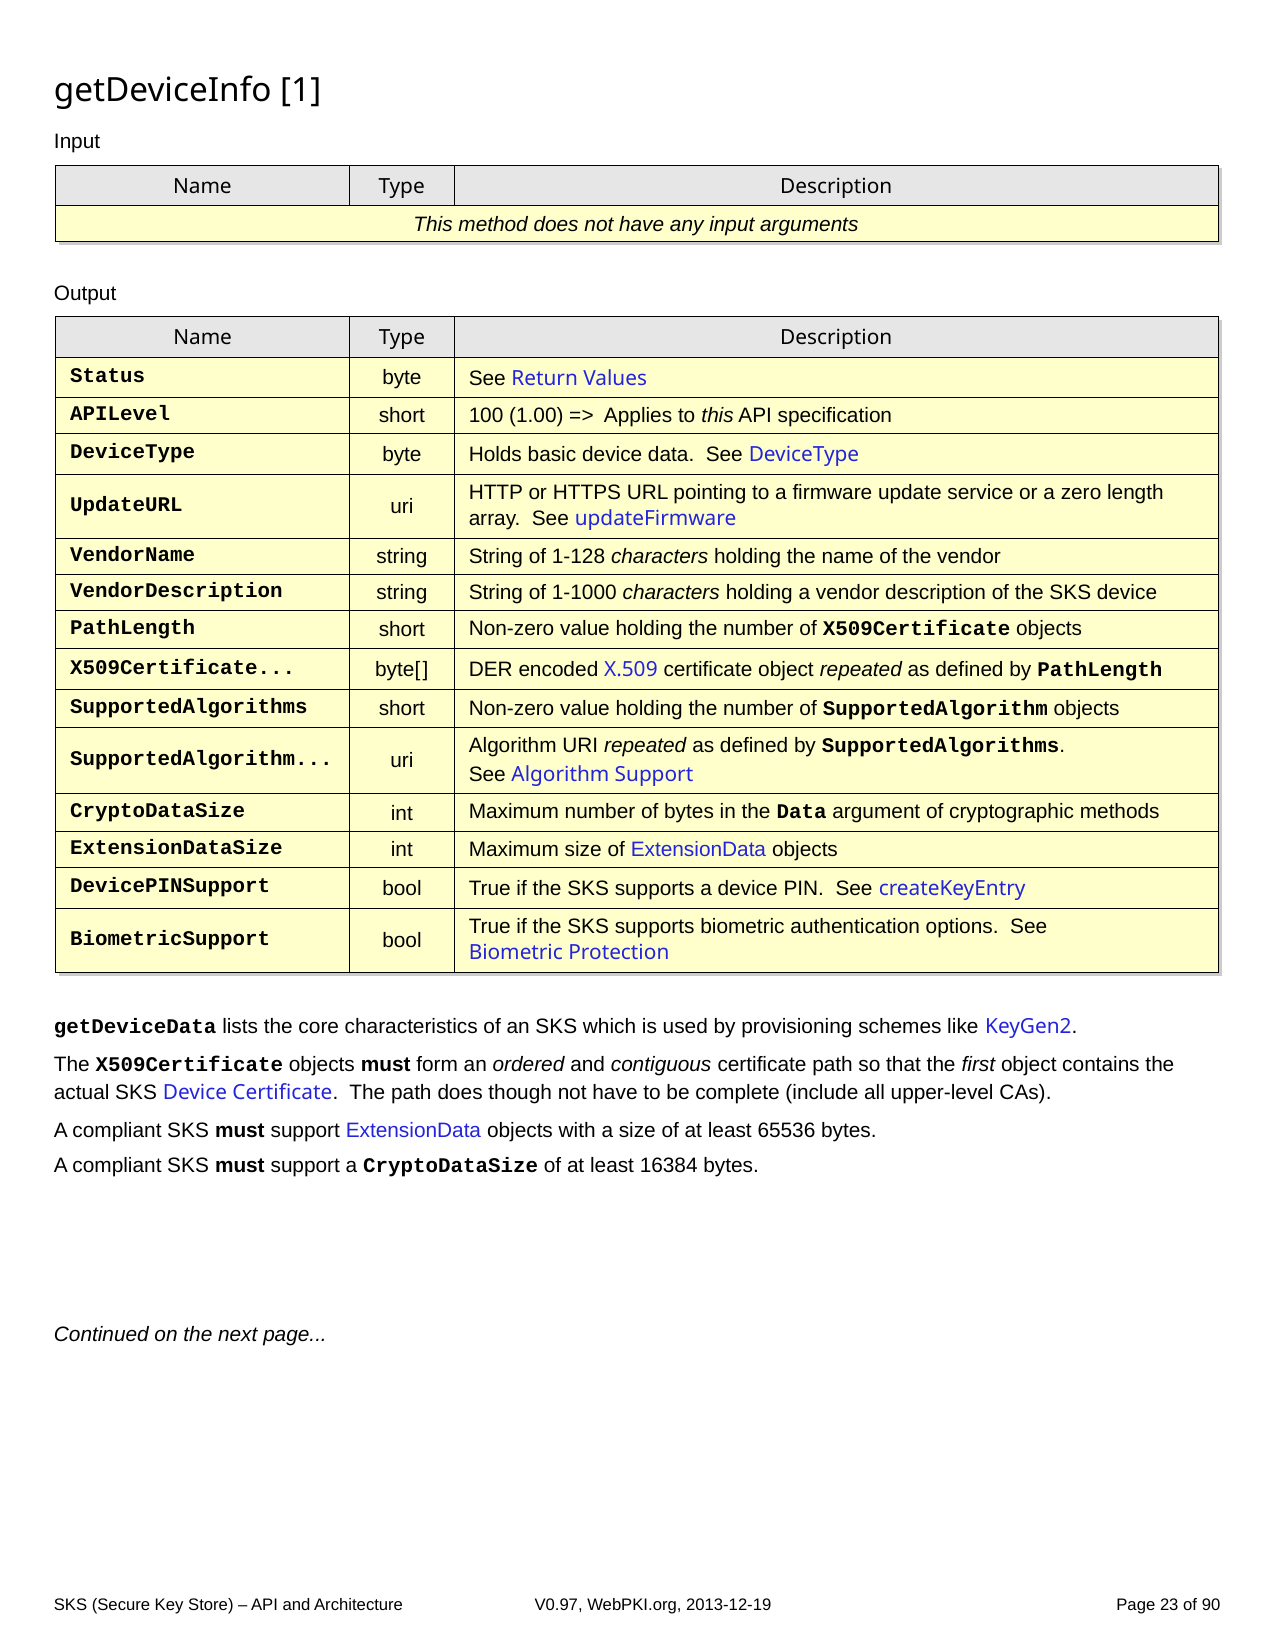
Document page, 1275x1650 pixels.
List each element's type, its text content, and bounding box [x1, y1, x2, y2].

table_cell BiometricSupport [56, 909, 349, 972]
table_cell bool [350, 909, 454, 972]
table_cell This method does not have any input arguments [56, 206, 1218, 241]
table_cell PathLength [56, 611, 349, 648]
table_cell int [350, 794, 454, 831]
table_cell String of 1-128 characters holding the name of the vendor [455, 539, 1218, 574]
text Input [54, 129, 1221, 153]
table_cell SupportedAlgorithm... [56, 728, 349, 793]
table_cell uri [350, 475, 454, 538]
table_cell Status [56, 358, 349, 397]
table_cell HTTP or HTTPS URL pointing to a firmware update service or a zero length array. See updateFirmware [455, 475, 1218, 538]
table_cell string [350, 575, 454, 610]
table_cell short [350, 611, 454, 648]
text A compliant SKS must support ExtensionData objects with a size of at least 65536 bytes. [54, 1118, 1221, 1142]
subtitle getDeviceInfo [1] [54, 66, 1221, 111]
table_cell Non-zero value holding the number of SupportedAlgorithm objects [455, 690, 1218, 727]
text The X509Certificate objects must form an ordered and contiguous certificate path so that the first object contains the actual SKS Device Certificate. The path does though not have to be complete (include all upper-level CAs). [54, 1052, 1221, 1106]
table_cell int [350, 832, 454, 867]
table_cell Maximum number of bytes in the Data argument of cryptographic methods [455, 794, 1218, 831]
table_cell VendorDescription [56, 575, 349, 610]
table_header Description [455, 166, 1218, 205]
table_cell UpdateURL [56, 475, 349, 538]
table_cell DeviceType [56, 434, 349, 473]
table_cell 100 (1.00) => Applies to this API specification [455, 398, 1218, 433]
text Continued on the next page... [54, 1322, 1221, 1346]
text Output [54, 281, 1221, 304]
text A compliant SKS must support a CryptoDataSize of at least 16384 bytes. [54, 1153, 1221, 1179]
table_cell DER encoded X.509 certificate object repeated as defined by PathLength [455, 649, 1218, 689]
table_cell string [350, 539, 454, 574]
table_cell See Return Values [455, 358, 1218, 397]
table_cell CryptoDataSize [56, 794, 349, 831]
table_cell short [350, 690, 454, 727]
table_cell SupportedAlgorithms [56, 690, 349, 727]
table_cell X509Certificate... [56, 649, 349, 689]
table_cell byte [350, 358, 454, 397]
text getDeviceData lists the core characteristics of an SKS which is used by provisioning schemes like KeyGen2. [54, 1011, 1221, 1040]
table_cell Maximum size of ExtensionData objects [455, 832, 1218, 867]
table_header Name [56, 317, 349, 357]
table_cell Algorithm URI repeated as defined by SupportedAlgorithms. See Algorithm Support [455, 728, 1218, 793]
table_cell ExtensionDataSize [56, 832, 349, 867]
table_cell True if the SKS supports biometric authentication options. See Biometric Protection [455, 909, 1218, 972]
table_cell bool [350, 868, 454, 907]
table_cell Holds basic device data. See DeviceType [455, 434, 1218, 473]
table_cell True if the SKS supports a device PIN. See createKeyEntry [455, 868, 1218, 907]
table_cell uri [350, 728, 454, 793]
table_cell APILevel [56, 398, 349, 433]
table_cell Non-zero value holding the number of X509Certificate objects [455, 611, 1218, 648]
table_cell short [350, 398, 454, 433]
table_header Type [350, 166, 454, 205]
table_cell String of 1-1000 characters holding a vendor description of the SKS device [455, 575, 1218, 610]
table_header Type [350, 317, 454, 357]
table_cell VendorName [56, 539, 349, 574]
table_header Description [455, 317, 1218, 357]
table_cell byte [350, 434, 454, 473]
table_header Name [56, 166, 349, 205]
table_cell byte⁮[ ] [350, 649, 454, 689]
table_cell DevicePINSupport [56, 868, 349, 907]
